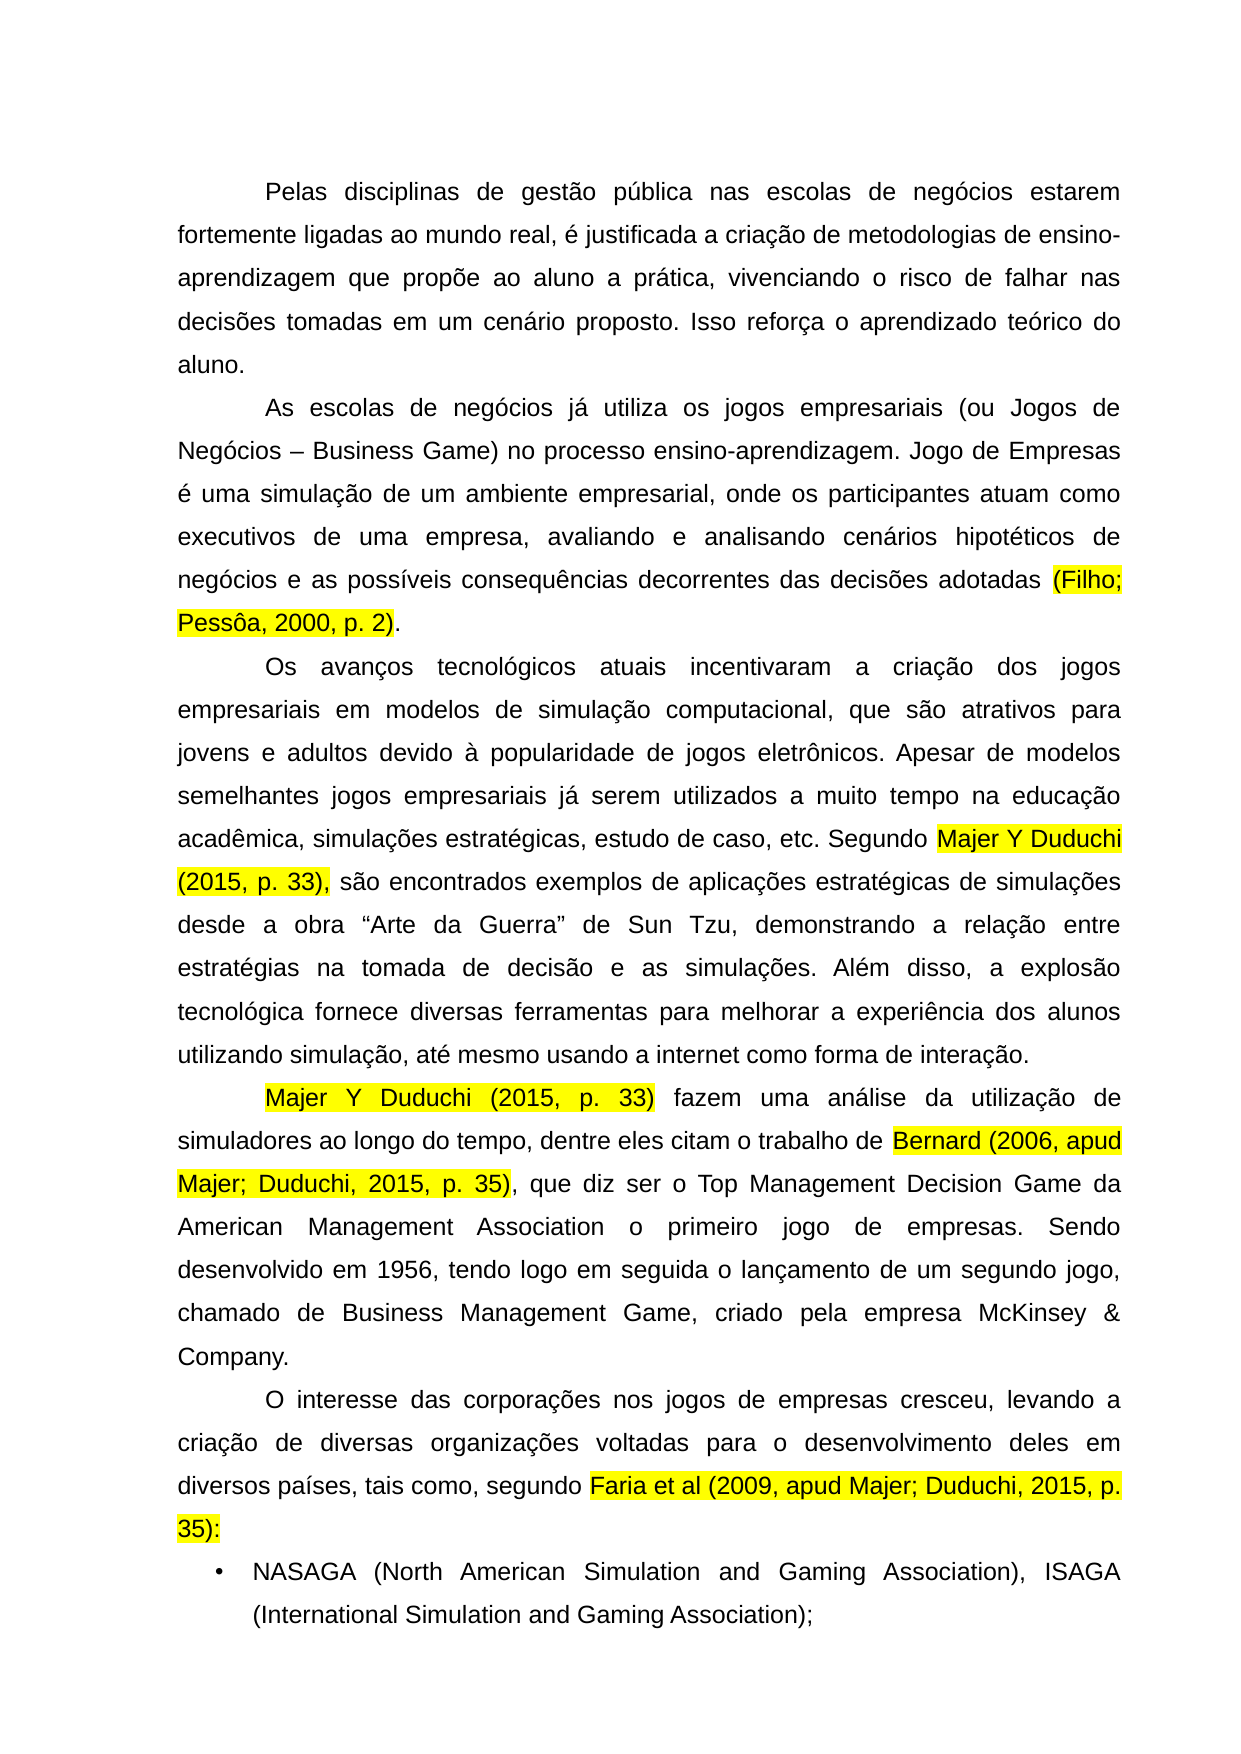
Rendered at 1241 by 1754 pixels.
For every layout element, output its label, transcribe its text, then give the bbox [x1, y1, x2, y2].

list NASAGA (North American Simulation and Gaming Association), ISAGA (International Simulation and Gaming Association); [215, 1557, 1122, 1629]
text Pelas disciplinas de gestão pública nas escolas de negócios estarem fortemente ligadas ao mundo real, é justificada a criação de metodologias de ensino-aprendizagem que propõe ao aluno a prática, vivenciando o risco de falhar nas decisões tomadas em um cenário proposto. Isso reforça o aprendizado teórico do aluno. [177, 177, 1122, 378]
text Majer Y Duduchi (2015, p. 33) fazem uma análise da utilização de simuladores ao longo do tempo, dentre eles citam o trabalho de Bernard (2006, apud Majer; Duduchi, 2015, p. 35), que diz ser o Top Management Decision Game da American Management Association o primeiro jogo de empresas. Sendo desenvolvido em 1956, tendo logo em seguida o lançamento de um segundo jogo, chamado de Business Management Game, criado pela empresa McKinsey & Company. [177, 1083, 1122, 1370]
text As escolas de negócios já utiliza os jogos empresariais (ou Jogos de Negócios – Business Game) no processo ensino-aprendizagem. Jogo de Empresas é uma simulação de um ambiente empresarial, onde os participantes atuam como executivos de uma empresa, avaliando e analisando cenários hipotéticos de negócios e as possíveis consequências decorrentes das decisões adotadas (Filho; Pessôa, 2000, p. 2). [177, 393, 1122, 637]
text O interesse das corporações nos jogos de empresas cresceu, levando a criação de diversas organizações voltadas para o desenvolvimento deles em diversos países, tais como, segundo Faria et al (2009, apud Majer; Duduchi, 2015, p. 35): [177, 1385, 1122, 1543]
text Os avanços tecnológicos atuais incentivaram a criação dos jogos empresariais em modelos de simulação computacional, que são atrativos para jovens e adultos devido à popularidade de jogos eletrônicos. Apesar de modelos semelhantes jogos empresariais já serem utilizados a muito tempo na educação acadêmica, simulações estratégicas, estudo de caso, etc. Segundo Majer Y Duduchi (2015, p. 33), são encontrados exemplos de aplicações estratégicas de simulações desde a obra “Arte da Guerra” de Sun Tzu, demonstrando a relação entre estratégias na tomada de decisão e as simulações. Além disso, a explosão tecnológica fornece diversas ferramentas para melhorar a experiência dos alunos utilizando simulação, até mesmo usando a internet como forma de interação. [177, 652, 1122, 1068]
